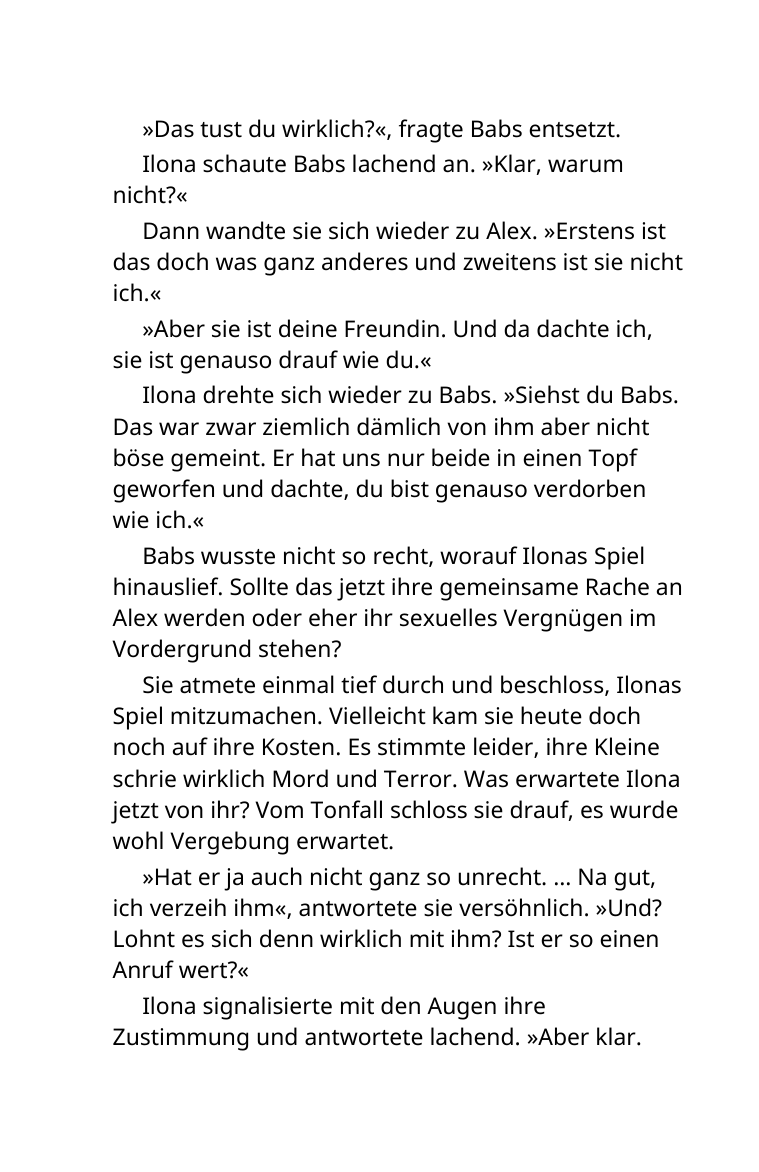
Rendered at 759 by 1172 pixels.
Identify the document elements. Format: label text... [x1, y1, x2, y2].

text Ilona schaute Babs lachend an. »Klar, warum nicht?« [112, 148, 684, 210]
text »Aber sie ist deine Freundin. Und da dachte ich, sie ist genauso drauf wie du.« [112, 312, 684, 375]
text »Hat er ja auch nicht ganz so unrecht. … Na gut, ich verzeih ihm«, antwortete sie versöhnlich. »Und? Lohnt es sich denn wirklich mit ihm? Ist er so einen Anruf wert?« [112, 860, 684, 985]
text Ilona drehte sich wieder zu Babs. »Siehst du Babs. Das war zwar ziemlich dämlich von ihm aber nicht böse gemeint. Er hat uns nur beide in einen Topf geworfen und dachte, du bist genauso verdorben wie ich.« [112, 379, 684, 535]
text Dann wandte sie sich wieder zu Alex. »Erstens ist das doch was ganz anderes und zweitens ist sie nicht ich.« [112, 214, 684, 308]
text Babs wusste nicht so recht, worauf Ilonas Spiel hinauslief. Sollte das jetzt ihre gemeinsame Rache an Alex werden oder eher ihr sexuelles Vergnügen im Vordergrund stehen? [112, 539, 684, 664]
text »Das tust du wirklich?«, fragte Babs entsetzt. [112, 112, 684, 144]
text Ilona signalisierte mit den Augen ihre Zustimmung und antwortete lachend. »Aber klar. [112, 989, 684, 1052]
text Sie atmete einmal tief durch und beschloss, Ilonas Spiel mitzumachen. Vielleicht kam sie heute doch noch auf ihre Kosten. Es stimmte leider, ihre Kleine schrie wirklich Mord und Terror. Was erwartete Ilona jetzt von ihr? Vom Tonfall schloss sie drauf, es wurde wohl Vergebung erwartet. [112, 669, 684, 856]
